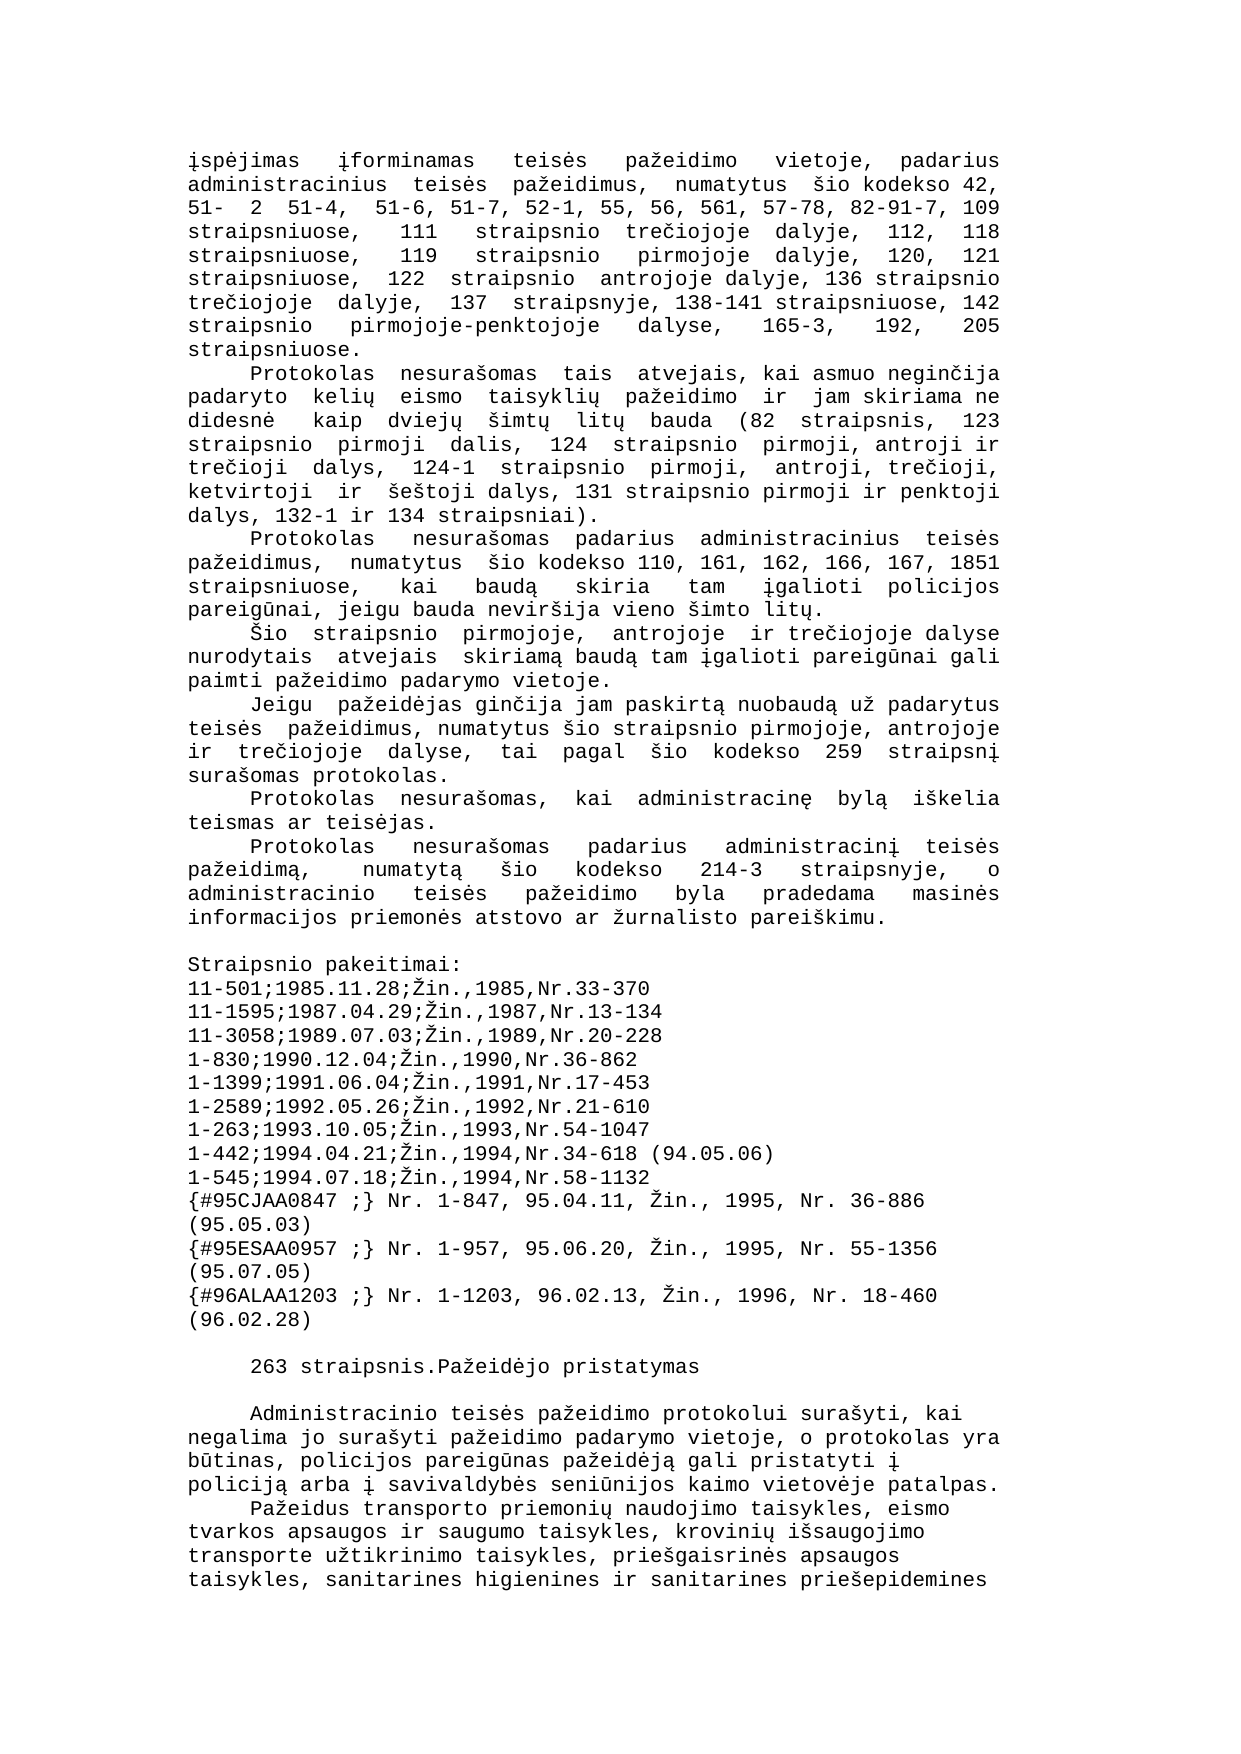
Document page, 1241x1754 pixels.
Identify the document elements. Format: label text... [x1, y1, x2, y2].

text 11-501;1985.11.28;Žin.,1985,Nr.33-370 [187, 978, 1053, 1001]
text paimti pažeidimo padarymo vietoje. [187, 670, 1053, 694]
text administracinio teisės pažeidimo byla pradedama masinės [187, 883, 1053, 907]
text straipsnio pirmoji dalis, 124 straipsnio pirmoji, antroji ir [187, 434, 1053, 457]
text straipsnio pirmojoje-penktojoje dalyse, 165-3, 192, 205 [187, 316, 1053, 339]
text Protokolas nesurašomas padarius administracinį teisės [187, 836, 1053, 859]
text Protokolas nesurašomas, kai administracinę bylą iškelia [187, 788, 1053, 812]
text taisykles, sanitarines higienines ir sanitarines priešepidemines [187, 1569, 1053, 1592]
text pažeidimą, numatytą šio kodekso 214-3 straipsnyje, o [187, 859, 1053, 883]
text 1-442;1994.04.21;Žin.,1994,Nr.34-618 (94.05.06) [187, 1143, 1053, 1167]
text policiją arba į savivaldybės seniūnijos kaimo vietovėje patalpas. [187, 1474, 1053, 1498]
text tvarkos apsaugos ir saugumo taisykles, krovinių išsaugojimo [187, 1521, 1053, 1545]
text 1-263;1993.10.05;Žin.,1993,Nr.54-1047 [187, 1119, 1053, 1143]
text didesnė kaip dviejų šimtų litų bauda (82 straipsnis, 123 [187, 410, 1053, 434]
text transporte užtikrinimo taisykles, priešgaisrinės apsaugos [187, 1545, 1053, 1569]
text ketvirtoji ir šeštoji dalys, 131 straipsnio pirmoji ir penktoji [187, 481, 1053, 505]
text pareigūnai, jeigu bauda neviršija vieno šimto litų. [187, 599, 1053, 623]
text negalima jo surašyti pažeidimo padarymo vietoje, o protokolas yra [187, 1427, 1053, 1451]
text dalys, 132-1 ir 134 straipsniai). [187, 505, 1053, 528]
text padaryto kelių eismo taisyklių pažeidimo ir jam skiriama ne [187, 386, 1053, 410]
text 1-2589;1992.05.26;Žin.,1992,Nr.21-610 [187, 1096, 1053, 1119]
text būtinas, policijos pareigūnas pažeidėją gali pristatyti į [187, 1451, 1053, 1474]
text straipsniuose, 119 straipsnio pirmojoje dalyje, 120, 121 [187, 244, 1053, 268]
text 11-1595;1987.04.29;Žin.,1987,Nr.13-134 [187, 1001, 1053, 1025]
text Šio straipsnio pirmojoje, antrojoje ir trečiojoje dalyse [187, 623, 1053, 647]
text 263 straipsnis.Pažeidėjo pristatymas [187, 1356, 1053, 1379]
text trečiojoje dalyje, 137 straipsnyje, 138-141 straipsniuose, 142 [187, 292, 1053, 316]
text {#95ESAA0957 ;} Nr. 1-957, 95.06.20, Žin., 1995, Nr. 55-1356 (95.07.05) [187, 1238, 1053, 1285]
text 11-3058;1989.07.03;Žin.,1989,Nr.20-228 [187, 1025, 1053, 1048]
text 1-830;1990.12.04;Žin.,1990,Nr.36-862 [187, 1048, 1053, 1072]
text Protokolas nesurašomas padarius administracinius teisės [187, 528, 1053, 552]
text 51- 2 51-4, 51-6, 51-7, 52-1, 55, 56, 561, 57-78, 82-91-7, 109 [187, 197, 1053, 221]
text straipsniuose, 122 straipsnio antrojoje dalyje, 136 straipsnio [187, 268, 1053, 292]
text įspėjimas įforminamas teisės pažeidimo vietoje, padarius [187, 150, 1053, 174]
text straipsniuose, 111 straipsnio trečiojoje dalyje, 112, 118 [187, 221, 1053, 244]
text Straipsnio pakeitimai: [187, 954, 1053, 978]
text straipsniuose. [187, 339, 1053, 363]
text Jeigu pažeidėjas ginčija jam paskirtą nuobaudą už padarytus [187, 694, 1053, 717]
text {#96ALAA1203 ;} Nr. 1-1203, 96.02.13, Žin., 1996, Nr. 18-460 (96.02.28) [187, 1285, 1053, 1332]
text 1-1399;1991.06.04;Žin.,1991,Nr.17-453 [187, 1072, 1053, 1096]
text pažeidimus, numatytus šio kodekso 110, 161, 162, 166, 167, 1851 [187, 552, 1053, 576]
text {#95CJAA0847 ;} Nr. 1-847, 95.04.11, Žin., 1995, Nr. 36-886 (95.05.03) [187, 1190, 1053, 1238]
text teismas ar teisėjas. [187, 812, 1053, 836]
text Administracinio teisės pažeidimo protokolui surašyti, kai [187, 1403, 1053, 1427]
text teisės pažeidimus, numatytus šio straipsnio pirmojoje, antrojoje [187, 717, 1053, 741]
text Pažeidus transporto priemonių naudojimo taisykles, eismo [187, 1498, 1053, 1521]
text surašomas protokolas. [187, 765, 1053, 788]
text 1-545;1994.07.18;Žin.,1994,Nr.58-1132 [187, 1167, 1053, 1190]
text ir trečiojoje dalyse, tai pagal šio kodekso 259 straipsnį [187, 741, 1053, 765]
text trečioji dalys, 124-1 straipsnio pirmoji, antroji, trečioji, [187, 457, 1053, 481]
text nurodytais atvejais skiriamą baudą tam įgalioti pareigūnai gali [187, 647, 1053, 670]
text straipsniuose, kai baudą skiria tam įgalioti policijos [187, 576, 1053, 599]
text administracinius teisės pažeidimus, numatytus šio kodekso 42, [187, 174, 1053, 197]
text Protokolas nesurašomas tais atvejais, kai asmuo neginčija [187, 363, 1053, 386]
text informacijos priemonės atstovo ar žurnalisto pareiškimu. [187, 907, 1053, 930]
